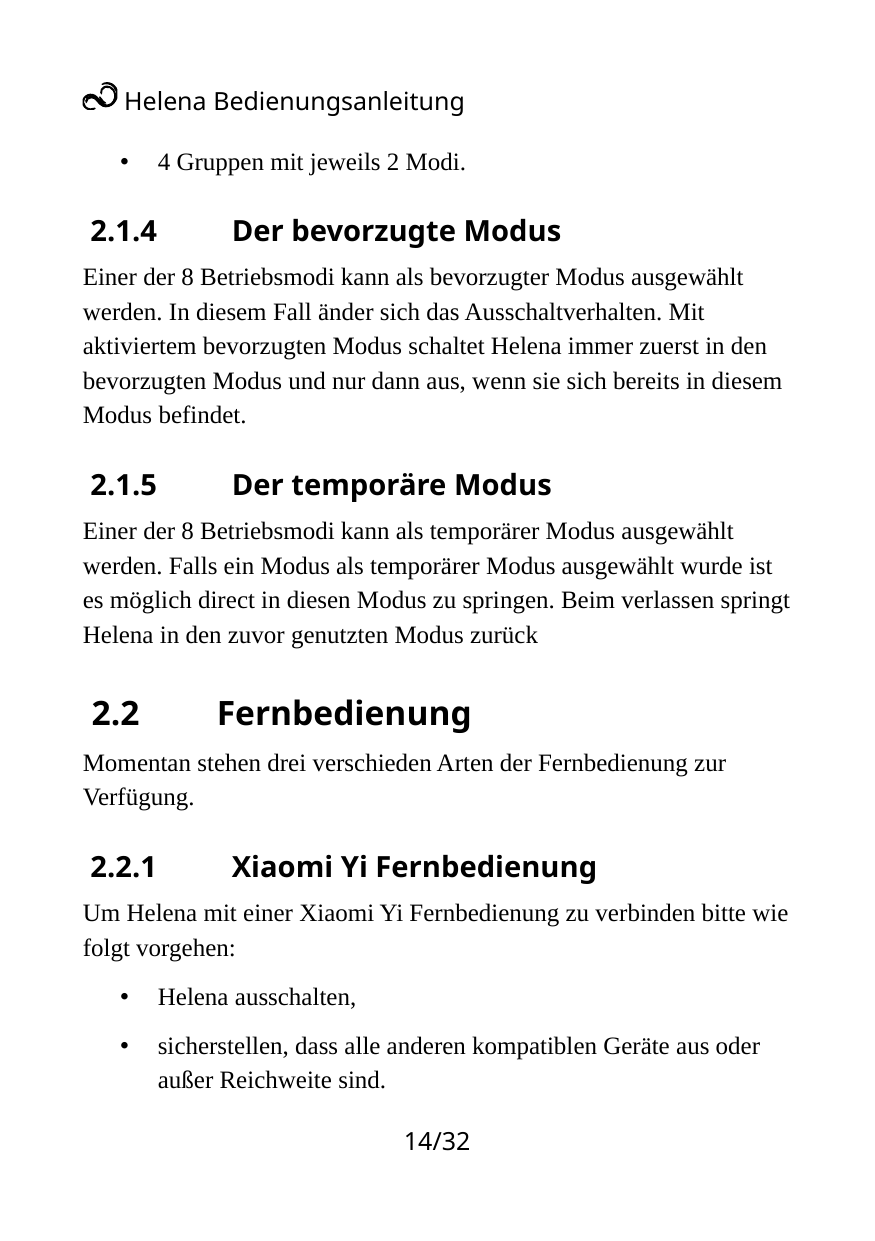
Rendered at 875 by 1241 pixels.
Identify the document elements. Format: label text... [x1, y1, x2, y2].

subtitle Der bevorzugte Modus [83, 210, 791, 250]
text Um Helena mit einer Xiaomi Yi Fernbedienung zu verbinden bitte wie folgt vorgehen: [83, 898, 791, 961]
subtitle Der temporäre Modus [83, 464, 791, 504]
text Momentan stehen drei verschieden Arten der Fernbedienung zur Verfügung. [83, 748, 791, 811]
list 4 Gruppen mit jeweils 2 Modi. [120, 147, 791, 175]
list Helena ausschalten, [120, 982, 791, 1010]
subtitle Fernbedienung [83, 689, 791, 735]
list sicherstellen, dass alle anderen kompatiblen Geräte aus oder außer Reichweite sind. [120, 1031, 791, 1094]
text Einer der 8 Betriebsmodi kann als bevorzugter Modus ausgewählt werden. In diesem Fall änder sich das Ausschaltverhalten. Mit aktiviertem bevorzugten Modus schaltet Helena immer zuerst in den bevorzugten Modus und nur dann aus, wenn sie sich bereits in diesem Modus befindet. [83, 262, 791, 429]
subtitle Xiaomi Yi Fernbedienung [83, 846, 791, 886]
text Einer der 8 Betriebsmodi kann als temporärer Modus ausgewählt werden. Falls ein Modus als temporärer Modus ausgewählt wurde ist es möglich direct in diesen Modus zu springen. Beim verlassen springt Helena in den zuvor genutzten Modus zurück [83, 516, 791, 648]
